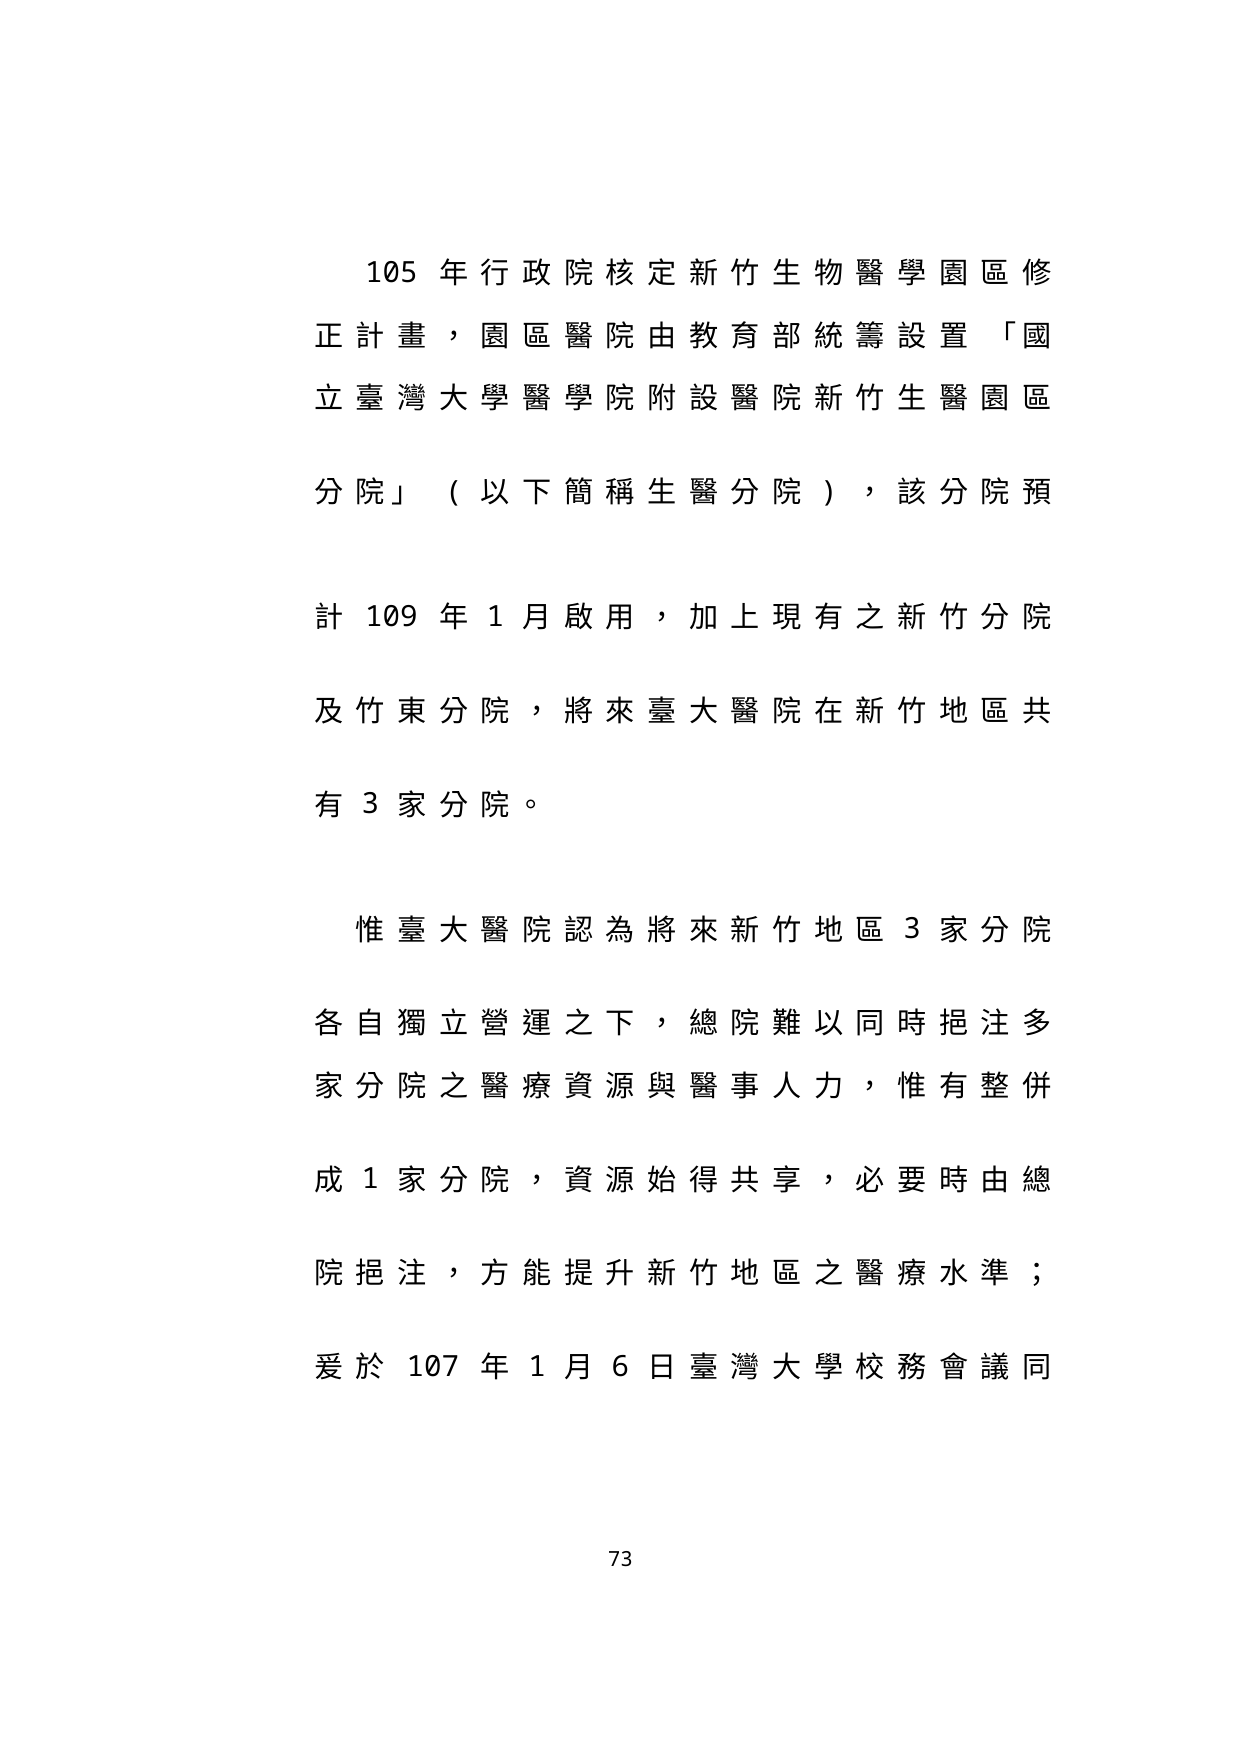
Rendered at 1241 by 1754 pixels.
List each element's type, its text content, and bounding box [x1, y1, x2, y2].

text 105年行政院核定新竹生物醫學園區修正計畫，園區醫院由教育部統籌設置「國立臺灣大學醫學院附設醫院新竹生醫園區分院」(以下簡稱生醫分院)，該分院預計109年1月啟用，加上現有之新竹分院及竹東分院，將來臺大醫院在新竹地區共有3家分院。 [271, 229, 1058, 854]
text 惟臺大醫院認為將來新竹地區3家分院各自獨立營運之下，總院難以同時挹注多家分院之醫療資源與醫事人力，惟有整併成1家分院，資源始得共享，必要時由總院挹注，方能提升新竹地區之醫療水準；爰於107年1月6日臺灣大學校務會議同 [271, 854, 1058, 1417]
